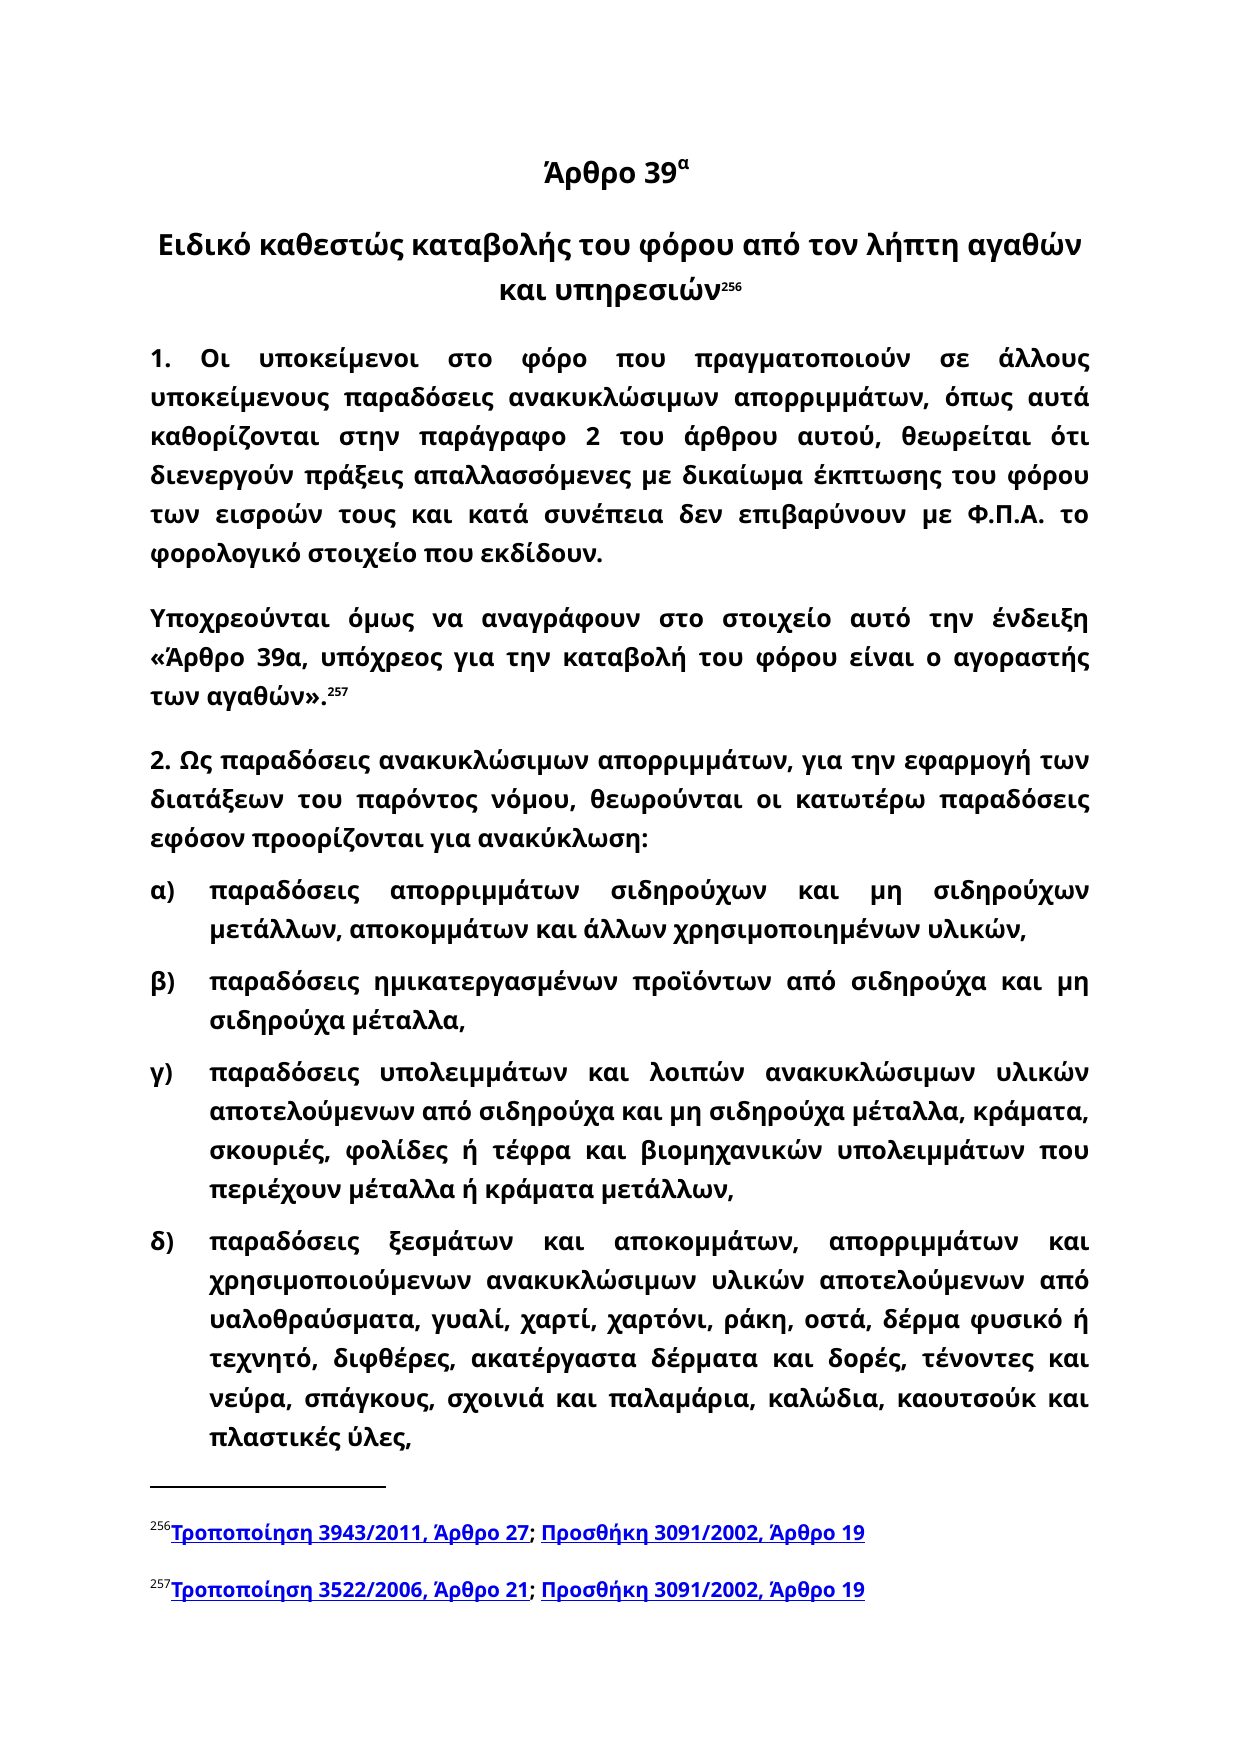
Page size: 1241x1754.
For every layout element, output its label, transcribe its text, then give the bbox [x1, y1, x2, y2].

subtitle Άρθρο 39α [150, 150, 1090, 193]
subtitle Ειδικό καθεστώς καταβολής του φόρου από τον λήπτη αγαθών και υπηρεσιών [150, 224, 1090, 309]
list β) παραδόσεις ημικατεργασμένων προϊόντων από σιδηρούχα και μη σιδηρούχα μέταλλα, [150, 963, 1090, 1037]
text 1. Οι υποκείμενοι στο φόρο που πραγματοποιούν σε άλλους υποκείμενους παραδόσεις ανακυκλώσιμων απορριμμάτων, όπως αυτά καθορίζονται στην παράγραφο 2 του άρθρου αυτού, θεωρείται ότι διενεργούν πράξεις απαλλασσόμενες με δικαίωμα έκπτωσης του φόρου των εισροών τους και κατά συνέπεια δεν επιβαρύνουν με Φ.Π.Α. το φορολογικό στοιχείο που εκδίδουν. [150, 340, 1090, 570]
list α) παραδόσεις απορριμμάτων σιδηρούχων και μη σιδηρούχων μετάλλων, αποκομμάτων και άλλων χρησιμοποιημένων υλικών, [150, 873, 1090, 946]
text Υποχρεούνται όμως να αναγράφουν στο στοιχείο αυτό την ένδειξη «Άρθρο 39α, υπόχρεος για την καταβολή του φόρου είναι ο αγοραστής των αγαθών». [150, 600, 1090, 713]
list δ) παραδόσεις ξεσμάτων και αποκομμάτων, απορριμμάτων και χρησιμοποιούμενων ανακυκλώσιμων υλικών αποτελούμενων από υαλοθραύσματα, γυαλί, χαρτί, χαρτόνι, ράκη, οστά, δέρμα φυσικό ή τεχνητό, διφθέρες, ακατέργαστα δέρματα και δορές, τένοντες και νεύρα, σπάγκους, σχοινιά και παλαμάρια, καλώδια, καουτσούκ και πλαστικές ύλες, [150, 1223, 1090, 1453]
text Τροποποίηση 3943/2011, Άρθρο 27; Προσθήκη 3091/2002, Άρθρο 19 [150, 1518, 1090, 1546]
text 2. Ως παραδόσεις ανακυκλώσιμων απορριμμάτων, για την εφαρμογή των διατάξεων του παρόντος νόμου, θεωρούνται οι κατωτέρω παραδόσεις εφόσον προορίζονται για ανακύκλωση: [150, 743, 1090, 855]
list γ) παραδόσεις υπολειμμάτων και λοιπών ανακυκλώσιμων υλικών αποτελούμενων από σιδηρούχα και μη σιδηρούχα μέταλλα, κράματα, σκουριές, φολίδες ή τέφρα και βιομηχανικών υπολειμμάτων που περιέχουν μέταλλα ή κράματα μετάλλων, [150, 1054, 1090, 1206]
text Τροποποίηση 3522/2006, Άρθρο 21; Προσθήκη 3091/2002, Άρθρο 19 [150, 1576, 1090, 1604]
